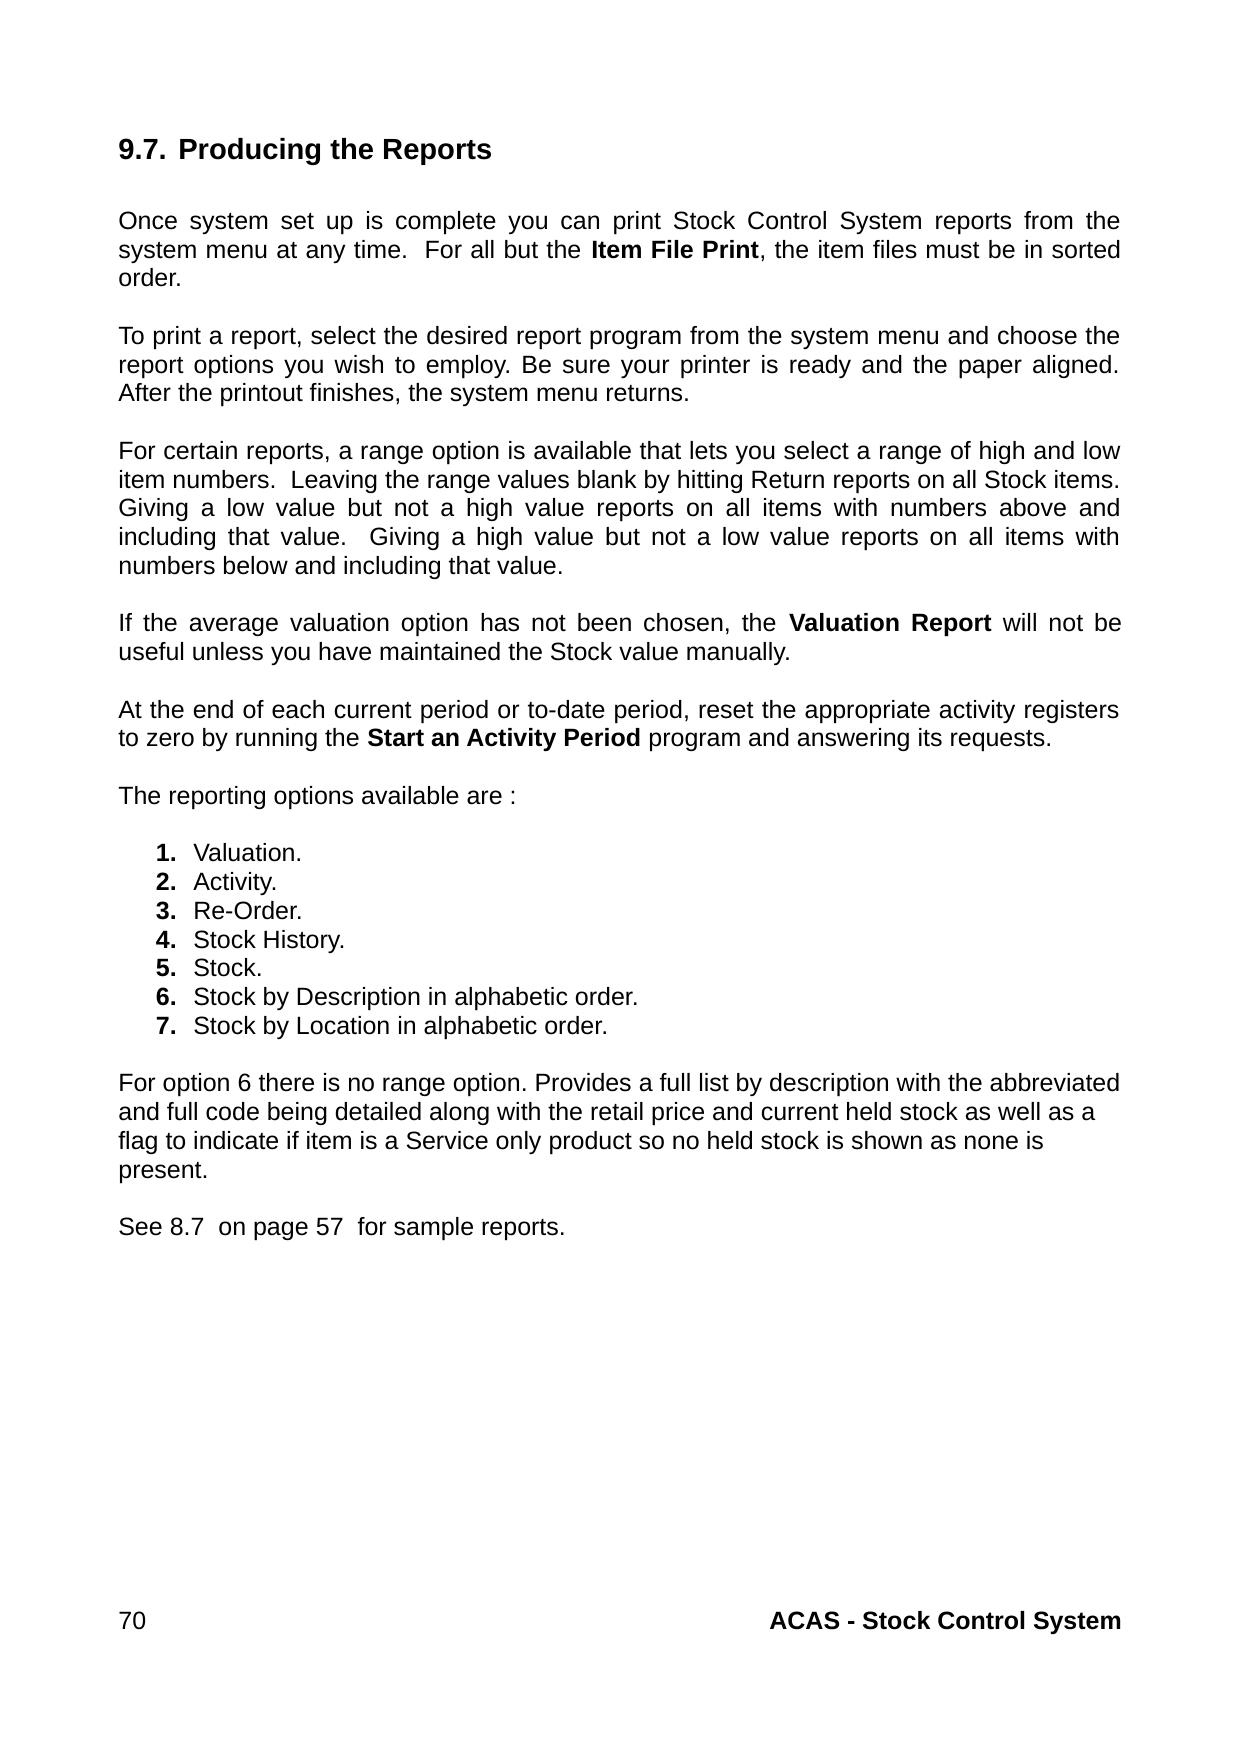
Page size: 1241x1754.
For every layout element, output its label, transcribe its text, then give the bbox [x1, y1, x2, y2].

text At the end of each current period or to-date period, reset the appropriate activity registers to zero by running the Start an Activity Period program and answering its requests. [118, 695, 1122, 752]
text See 8.7 on page 57 for sample reports. [118, 1212, 1122, 1241]
text The reporting options available are : [118, 781, 1122, 810]
text If the average valuation option has not been chosen, the Valuation Report will not be useful unless you have maintained the Stock value manually. [118, 608, 1122, 666]
list Stock by Location in alphabetic order. [156, 1011, 1122, 1040]
list Valuation. [156, 838, 1122, 867]
list Stock. [156, 953, 1122, 982]
list Stock History. [156, 925, 1122, 953]
text For option 6 there is no range option. Provides a full list by description with the abbreviated and full code being detailed along with the retail price and current held stock as well as a flag to indicate if item is a Service only product so no held stock is shown as none is present. [118, 1068, 1122, 1183]
list Re-Order. [156, 896, 1122, 925]
subtitle Producing the Reports [118, 132, 1122, 165]
list Activity. [156, 867, 1122, 896]
text Once system set up is complete you can print Stock Control System reports from the system menu at any time. For all but the Item File Print, the item files must be in sorted order. [118, 206, 1122, 292]
text For certain reports, a range option is available that lets you select a range of high and low item numbers. Leaving the range values blank by hitting Return reports on all Stock items. Giving a low value but not a high value reports on all items with numbers above and including that value. Giving a high value but not a low value reports on all items with numbers below and including that value. [118, 436, 1122, 580]
text To print a report, select the desired report program from the system menu and choose the report options you wish to employ. Be sure your printer is ready and the paper aligned. After the printout finishes, the system menu returns. [118, 321, 1122, 407]
list Stock by Description in alphabetic order. [156, 982, 1122, 1011]
